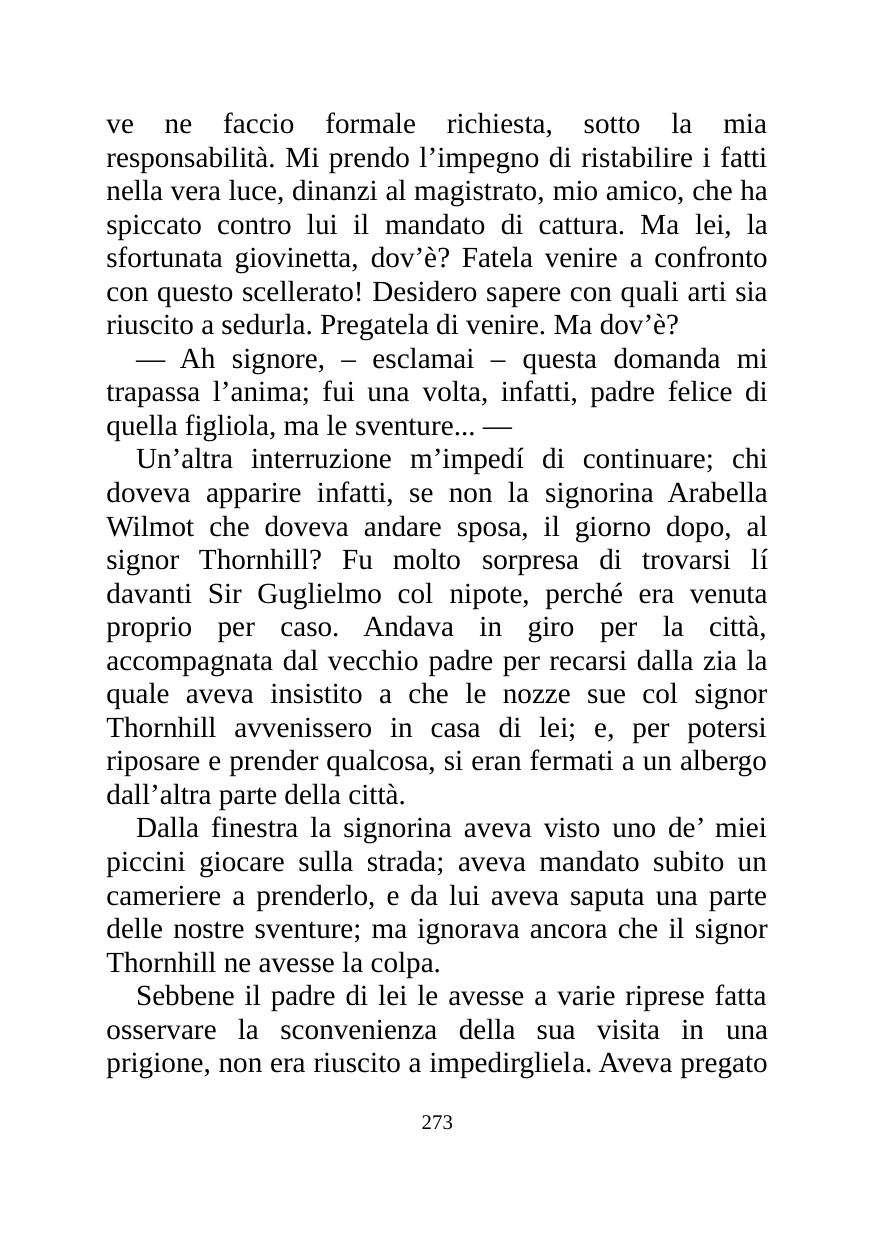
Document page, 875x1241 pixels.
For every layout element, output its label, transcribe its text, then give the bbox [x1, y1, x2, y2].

text ve ne faccio formale richiesta, sotto la mia responsabilità. Mi prendo l’impegno di ristabilire i fatti nella vera luce, dinanzi al magistrato, mio amico, che ha spiccato contro lui il mandato di cattura. Ma lei, la sfortunata giovinetta, dov’è? Fatela venire a confronto con questo scellerato! Desidero sapere con quali arti sia riuscito a sedurla. Pregatela di venire. Ma dov’è? [106, 106, 768, 341]
text — Ah signore, ‒ esclamai ‒ questa domanda mi trapassa l’anima; fui una volta, infatti, padre felice di quella figliola, ma le sventure... — [106, 341, 768, 442]
text Sebbene il padre di lei le avesse a varie riprese fatta osservare la sconvenienza della sua visita in una prigione, non era riuscito a impedirgliela. Aveva pregato [106, 978, 768, 1079]
text Un’altra interruzione m’impedí di continuare; chi doveva apparire infatti, se non la signorina Arabella Wilmot che doveva andare sposa, il giorno dopo, al signor Thornhill? Fu molto sorpresa di trovarsi lí davanti Sir Guglielmo col nipote, perché era venuta proprio per caso. Andava in giro per la città, accompagnata dal vecchio padre per recarsi dalla zia la quale aveva insistito a che le nozze sue col signor Thornhill avvenissero in casa di lei; e, per potersi riposare e prender qualcosa, si eran fermati a un albergo dall’altra parte della città. [106, 442, 768, 811]
text Dalla finestra la signorina aveva visto uno de’ miei piccini giocare sulla strada; aveva mandato subito un cameriere a prenderlo, e da lui aveva saputa una parte delle nostre sventure; ma ignorava ancora che il signor Thornhill ne avesse la colpa. [106, 811, 768, 978]
